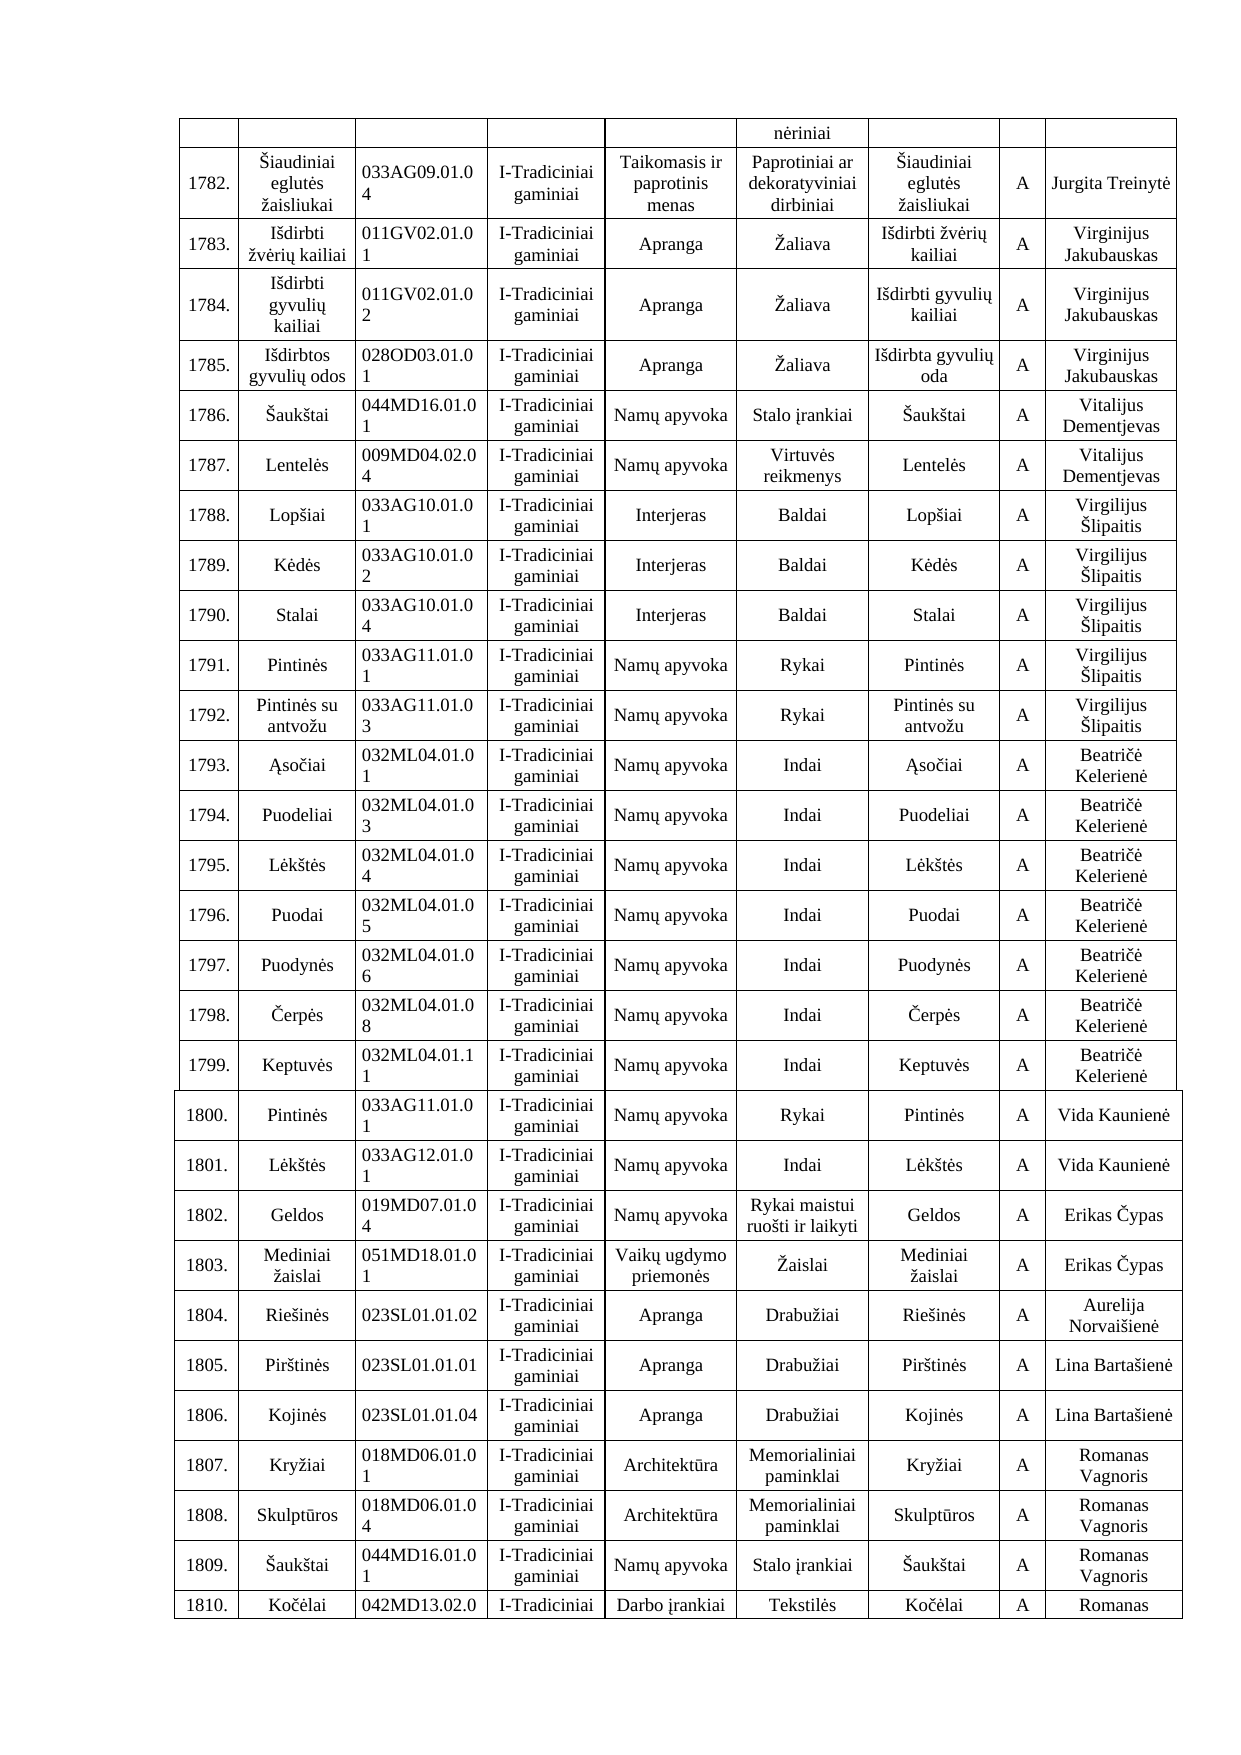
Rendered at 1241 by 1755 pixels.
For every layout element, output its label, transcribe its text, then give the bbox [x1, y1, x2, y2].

table_cell I-Tradiciniai gaminiai [488, 791, 604, 840]
table_cell Baldai [737, 591, 868, 640]
table_cell Namų apyvoka [606, 741, 736, 790]
table_cell Indai [737, 1141, 868, 1190]
table_cell Namų apyvoka [606, 991, 736, 1040]
table_cell Virgilijus Šlipaitis [1046, 541, 1176, 590]
table_cell I-Tradiciniai gaminiai [488, 1391, 604, 1440]
table_cell [1177, 340, 1182, 390]
table_cell Vida Kaunienė [1046, 1091, 1182, 1140]
table_cell I-Tradiciniai gaminiai [488, 691, 604, 740]
table_cell Indai [737, 891, 868, 940]
table_cell I-Tradiciniai gaminiai [488, 1041, 604, 1090]
table_cell A [1000, 741, 1045, 790]
table_cell 033AG11.01.01 [356, 641, 487, 690]
table_cell [1177, 540, 1182, 590]
table_cell Vaikų ugdymo priemonės [606, 1241, 736, 1290]
table_cell Lėkštės [239, 841, 355, 890]
table_cell [175, 840, 179, 890]
table_cell I-Tradiciniai gaminiai [488, 891, 604, 940]
table_cell Žaliava [737, 341, 868, 390]
table_cell Namų apyvoka [606, 691, 736, 740]
table_cell Namų apyvoka [606, 941, 736, 990]
table_cell A [1000, 219, 1045, 268]
table_cell Erikas Čypas [1046, 1191, 1182, 1240]
table_cell [175, 390, 179, 440]
table_cell 1793. [180, 741, 238, 790]
table_cell Namų apyvoka [606, 1041, 736, 1090]
table_cell A [1000, 1291, 1045, 1340]
table_cell Čerpės [239, 991, 355, 1040]
table_cell [1177, 890, 1182, 940]
table_cell [175, 118, 179, 147]
table_cell Žaliava [737, 219, 868, 268]
table_cell 042MD13.02.0 [356, 1591, 487, 1618]
table_cell 1786. [180, 391, 238, 440]
table_cell Vitalijus Dementjevas [1046, 391, 1176, 440]
table_cell Ąsočiai [239, 741, 355, 790]
table_cell 011GV02.01.02 [356, 269, 487, 340]
table_cell [1177, 840, 1182, 890]
table_cell 1809. [175, 1541, 238, 1590]
table_cell Kryžiai [869, 1441, 999, 1490]
table_cell Riešinės [239, 1291, 355, 1340]
table_cell A [1000, 1191, 1045, 1240]
table_cell Baldai [737, 541, 868, 590]
table_cell Puodeliai [869, 791, 999, 840]
table_cell 032ML04.01.03 [356, 791, 487, 840]
table_cell 033AG11.01.03 [356, 691, 487, 740]
table_cell Virginijus Jakubauskas [1046, 269, 1176, 340]
table_cell I-Tradiciniai gaminiai [488, 341, 604, 390]
table_cell 023SL01.01.02 [356, 1291, 487, 1340]
table_cell Indai [737, 841, 868, 890]
table_cell Išdirbti gyvulių kailiai [239, 269, 355, 340]
table_cell A [1000, 269, 1045, 340]
table_cell Keptuvės [239, 1041, 355, 1090]
table_cell Namų apyvoka [606, 1141, 736, 1190]
table_cell Skulptūros [239, 1491, 355, 1540]
table_cell [1000, 119, 1045, 147]
table_cell Geldos [239, 1191, 355, 1240]
table_cell Namų apyvoka [606, 1541, 736, 1590]
table_cell Žaliava [737, 269, 868, 340]
table_cell Lėkštės [239, 1141, 355, 1190]
table_cell Lina Bartašienė [1046, 1391, 1182, 1440]
table_cell A [1000, 791, 1045, 840]
table_cell [1177, 118, 1182, 147]
table_cell [175, 540, 179, 590]
table_cell Apranga [606, 341, 736, 390]
table_cell 023SL01.01.01 [356, 1341, 487, 1390]
table_cell I-Tradiciniai gaminiai [488, 541, 604, 590]
table_cell 032ML04.01.06 [356, 941, 487, 990]
table_cell [1177, 940, 1182, 990]
table_cell I-Tradiciniai gaminiai [488, 148, 604, 218]
table_cell 032ML04.01.04 [356, 841, 487, 890]
table_cell Rykai [737, 691, 868, 740]
table_cell Darbo įrankiai [606, 1591, 736, 1618]
table_cell Namų apyvoka [606, 891, 736, 940]
table_cell 1795. [180, 841, 238, 890]
table_cell [488, 119, 604, 147]
table_cell [239, 119, 355, 147]
table_cell 1810. [175, 1591, 238, 1618]
table_cell I-Tradiciniai gaminiai [488, 1191, 604, 1240]
table_cell [1177, 640, 1182, 690]
table_cell A [1000, 691, 1045, 740]
table_cell Stalai [239, 591, 355, 640]
table_cell A [1000, 891, 1045, 940]
table_cell I-Tradiciniai gaminiai [488, 441, 604, 490]
table_cell Indai [737, 941, 868, 990]
table_cell Drabužiai [737, 1391, 868, 1440]
table_cell Išdirbti žvėrių kailiai [869, 219, 999, 268]
table_cell 1788. [180, 491, 238, 540]
table_cell Beatričė Kelerienė [1046, 791, 1176, 840]
table_cell [1177, 147, 1182, 218]
table_cell [1177, 790, 1182, 840]
table_cell I-Tradiciniai gaminiai [488, 219, 604, 268]
table_cell 1802. [175, 1191, 238, 1240]
table_cell [1177, 390, 1182, 440]
table_cell 044MD16.01.01 [356, 1541, 487, 1590]
table_cell 019MD07.01.04 [356, 1191, 487, 1240]
table_cell Jurgita Treinytė [1046, 148, 1176, 218]
table_cell Beatričė Kelerienė [1046, 891, 1176, 940]
table_cell Riešinės [869, 1291, 999, 1340]
table_cell 1792. [180, 691, 238, 740]
table_cell Interjeras [606, 491, 736, 540]
table_cell Architektūra [606, 1441, 736, 1490]
table_cell 028OD03.01.01 [356, 341, 487, 390]
table_cell Virgilijus Šlipaitis [1046, 691, 1176, 740]
table_cell 033AG10.01.02 [356, 541, 487, 590]
table_cell 033AG09.01.04 [356, 148, 487, 218]
table_cell Baldai [737, 491, 868, 540]
table_cell A [1000, 841, 1045, 890]
table_cell Drabužiai [737, 1341, 868, 1390]
table_cell A [1000, 1341, 1045, 1390]
table_cell Šaukštai [239, 391, 355, 440]
table_cell A [1000, 1041, 1045, 1090]
table_cell Indai [737, 741, 868, 790]
table_cell 032ML04.01.08 [356, 991, 487, 1040]
table_cell A [1000, 1141, 1045, 1190]
table_cell Namų apyvoka [606, 1191, 736, 1240]
table_cell Išdirbta gyvulių oda [869, 341, 999, 390]
table_cell I-Tradiciniai gaminiai [488, 991, 604, 1040]
table_cell Puodynės [239, 941, 355, 990]
table_cell I-Tradiciniai gaminiai [488, 1441, 604, 1490]
table_cell Namų apyvoka [606, 841, 736, 890]
table_cell Kėdės [869, 541, 999, 590]
table_cell 1803. [175, 1241, 238, 1290]
table_cell Mediniai žaislai [239, 1241, 355, 1290]
table_cell Memorialiniai paminklai [737, 1441, 868, 1490]
table_cell 1784. [180, 269, 238, 340]
table_cell I-Tradiciniai gaminiai [488, 941, 604, 990]
table_cell [180, 119, 238, 147]
table_cell Beatričė Kelerienė [1046, 841, 1176, 890]
table_cell 044MD16.01.01 [356, 391, 487, 440]
table_cell [1177, 1040, 1182, 1090]
table_cell Indai [737, 791, 868, 840]
table_cell 1807. [175, 1441, 238, 1490]
table_cell Namų apyvoka [606, 391, 736, 440]
table_cell Vida Kaunienė [1046, 1141, 1182, 1190]
table_cell Kryžiai [239, 1441, 355, 1490]
table_cell Mediniai žaislai [869, 1241, 999, 1290]
table_cell Lopšiai [239, 491, 355, 540]
table_cell Romanas Vagnoris [1046, 1441, 1182, 1490]
table_cell Pintinės su antvožu [869, 691, 999, 740]
table_cell [1177, 218, 1182, 268]
table_cell Beatričė Kelerienė [1046, 991, 1176, 1040]
table_cell Geldos [869, 1191, 999, 1240]
table_cell A [1000, 1241, 1045, 1290]
table_cell 1797. [180, 941, 238, 990]
table_cell A [1000, 1091, 1045, 1140]
table_cell Puodynės [869, 941, 999, 990]
table_cell Apranga [606, 1391, 736, 1440]
table_cell I-Tradiciniai gaminiai [488, 1241, 604, 1290]
table_cell Memorialiniai paminklai [737, 1491, 868, 1540]
table_cell [175, 218, 179, 268]
table_cell Pirštinės [869, 1341, 999, 1390]
table_cell Lėkštės [869, 841, 999, 890]
table_cell 1806. [175, 1391, 238, 1440]
table_cell Namų apyvoka [606, 1091, 736, 1140]
table_cell Kojinės [869, 1391, 999, 1440]
table_cell Aurelija Norvaišienė [1046, 1291, 1182, 1340]
table_cell Kočėlai [239, 1591, 355, 1618]
table_cell Indai [737, 991, 868, 1040]
table_cell 032ML04.01.01 [356, 741, 487, 790]
table_cell Architektūra [606, 1491, 736, 1540]
table_cell 051MD18.01.01 [356, 1241, 487, 1290]
table_cell A [1000, 1391, 1045, 1440]
table_cell 1796. [180, 891, 238, 940]
table_cell 033AG12.01.01 [356, 1141, 487, 1190]
table_cell Puodai [239, 891, 355, 940]
table_cell [175, 740, 179, 790]
table_cell Romanas [1046, 1591, 1182, 1618]
table_cell A [1000, 1491, 1045, 1540]
table_cell Namų apyvoka [606, 641, 736, 690]
table_cell A [1000, 1441, 1045, 1490]
table_cell [175, 440, 179, 490]
table_cell 1805. [175, 1341, 238, 1390]
table_cell 033AG10.01.04 [356, 591, 487, 640]
table_cell Stalai [869, 591, 999, 640]
table_cell Išdirbtos gyvulių odos [239, 341, 355, 390]
table_cell [606, 119, 736, 147]
table_cell Virginijus Jakubauskas [1046, 341, 1176, 390]
table_cell Kėdės [239, 541, 355, 590]
table_cell I-Tradiciniai [488, 1591, 604, 1618]
table_cell Pintinės su antvožu [239, 691, 355, 740]
table_cell nėriniai [737, 119, 868, 147]
table_cell [1177, 440, 1182, 490]
table_cell [175, 690, 179, 740]
table_cell Virgilijus Šlipaitis [1046, 491, 1176, 540]
table_cell Tekstilės [737, 1591, 868, 1618]
table_cell [175, 268, 179, 340]
table_cell Rykai maistui ruošti ir laikyti [737, 1191, 868, 1240]
table_cell [175, 790, 179, 840]
table_cell Vitalijus Dementjevas [1046, 441, 1176, 490]
table_cell Interjeras [606, 541, 736, 590]
table_cell 1794. [180, 791, 238, 840]
table_cell Lėkštės [869, 1141, 999, 1190]
table_cell Beatričė Kelerienė [1046, 941, 1176, 990]
table_cell 1783. [180, 219, 238, 268]
table_cell I-Tradiciniai gaminiai [488, 391, 604, 440]
table_cell 1785. [180, 341, 238, 390]
table_cell [175, 147, 179, 218]
table_cell Šaukštai [869, 1541, 999, 1590]
table_cell Pintinės [869, 1091, 999, 1140]
table_cell Pirštinės [239, 1341, 355, 1390]
table_cell Virgilijus Šlipaitis [1046, 641, 1176, 690]
table_cell [175, 490, 179, 540]
table_cell I-Tradiciniai gaminiai [488, 1341, 604, 1390]
table_cell Lina Bartašienė [1046, 1341, 1182, 1390]
table_cell 1804. [175, 1291, 238, 1340]
table_cell I-Tradiciniai gaminiai [488, 491, 604, 540]
table_cell A [1000, 391, 1045, 440]
table_cell Skulptūros [869, 1491, 999, 1540]
table_cell Puodeliai [239, 791, 355, 840]
table_cell I-Tradiciniai gaminiai [488, 591, 604, 640]
table_cell 1808. [175, 1491, 238, 1540]
table_cell 033AG11.01.01 [356, 1091, 487, 1140]
table_cell Rykai [737, 1091, 868, 1140]
table_cell 009MD04.02.04 [356, 441, 487, 490]
table_cell Beatričė Kelerienė [1046, 741, 1176, 790]
table_cell I-Tradiciniai gaminiai [488, 841, 604, 890]
table_cell 1789. [180, 541, 238, 590]
table_cell Namų apyvoka [606, 791, 736, 840]
table_cell I-Tradiciniai gaminiai [488, 741, 604, 790]
table_cell Virgilijus Šlipaitis [1046, 591, 1176, 640]
table_cell Lopšiai [869, 491, 999, 540]
table_cell Taikomasis ir paprotinis menas [606, 148, 736, 218]
table_cell Stalo įrankiai [737, 391, 868, 440]
table_cell [1177, 740, 1182, 790]
table_cell 018MD06.01.01 [356, 1441, 487, 1490]
table_cell [175, 940, 179, 990]
table_cell Beatričė Kelerienė [1046, 1041, 1176, 1090]
table_cell [175, 1040, 179, 1090]
table_cell Apranga [606, 1291, 736, 1340]
table_cell 032ML04.01.11 [356, 1041, 487, 1090]
table_cell Puodai [869, 891, 999, 940]
table_cell Ąsočiai [869, 741, 999, 790]
table_cell 1791. [180, 641, 238, 690]
table_cell A [1000, 991, 1045, 1040]
table_cell Virginijus Jakubauskas [1046, 219, 1176, 268]
table_cell Apranga [606, 269, 736, 340]
table_cell [1177, 490, 1182, 540]
table_cell 1801. [175, 1141, 238, 1190]
table_cell Namų apyvoka [606, 441, 736, 490]
table_cell 023SL01.01.04 [356, 1391, 487, 1440]
table_cell Išdirbti žvėrių kailiai [239, 219, 355, 268]
table_cell 1799. [180, 1041, 238, 1090]
table_cell Paprotiniai ar dekoratyviniai dirbiniai [737, 148, 868, 218]
table_cell A [1000, 941, 1045, 990]
table_cell Apranga [606, 219, 736, 268]
table_cell 032ML04.01.05 [356, 891, 487, 940]
table_cell Šaukštai [869, 391, 999, 440]
table_cell Kojinės [239, 1391, 355, 1440]
table_cell Keptuvės [869, 1041, 999, 1090]
table_cell A [1000, 148, 1045, 218]
table_cell I-Tradiciniai gaminiai [488, 1541, 604, 1590]
table_cell A [1000, 341, 1045, 390]
table_cell Čerpės [869, 991, 999, 1040]
table_cell 1800. [175, 1091, 238, 1140]
table_cell Lentelės [239, 441, 355, 490]
table_cell Kočėlai [869, 1591, 999, 1618]
table_cell Drabužiai [737, 1291, 868, 1340]
table_cell Šiaudiniai eglutės žaisliukai [239, 148, 355, 218]
table_cell 1787. [180, 441, 238, 490]
table_cell [175, 340, 179, 390]
table_cell [1177, 990, 1182, 1040]
table_cell Interjeras [606, 591, 736, 640]
table_cell Apranga [606, 1341, 736, 1390]
table_cell [1177, 268, 1182, 340]
table_cell Šaukštai [239, 1541, 355, 1590]
table_cell Rykai [737, 641, 868, 690]
table_cell [1177, 690, 1182, 740]
table_cell 018MD06.01.04 [356, 1491, 487, 1540]
table_cell Indai [737, 1041, 868, 1090]
table_cell [869, 119, 999, 147]
table_cell I-Tradiciniai gaminiai [488, 1491, 604, 1540]
table_cell 011GV02.01.01 [356, 219, 487, 268]
table_cell Erikas Čypas [1046, 1241, 1182, 1290]
table_cell 1790. [180, 591, 238, 640]
table_cell [1046, 119, 1176, 147]
table_cell I-Tradiciniai gaminiai [488, 641, 604, 690]
table_cell Pintinės [239, 1091, 355, 1140]
table_cell A [1000, 641, 1045, 690]
table_cell [1177, 590, 1182, 640]
table_cell A [1000, 491, 1045, 540]
table_cell A [1000, 591, 1045, 640]
table_cell 033AG10.01.01 [356, 491, 487, 540]
table_cell Romanas Vagnoris [1046, 1491, 1182, 1540]
table_cell [356, 119, 487, 147]
table_cell A [1000, 1591, 1045, 1618]
table_cell I-Tradiciniai gaminiai [488, 1091, 604, 1140]
table_cell Stalo įrankiai [737, 1541, 868, 1590]
table_cell Virtuvės reikmenys [737, 441, 868, 490]
table_cell I-Tradiciniai gaminiai [488, 1291, 604, 1340]
table_cell Išdirbti gyvulių kailiai [869, 269, 999, 340]
table_cell I-Tradiciniai gaminiai [488, 1141, 604, 1190]
table_cell Šiaudiniai eglutės žaisliukai [869, 148, 999, 218]
table_cell [175, 890, 179, 940]
table_cell 1782. [180, 148, 238, 218]
table_cell [175, 990, 179, 1040]
table_cell I-Tradiciniai gaminiai [488, 269, 604, 340]
table_cell [175, 590, 179, 640]
table_cell A [1000, 541, 1045, 590]
table_cell Romanas Vagnoris [1046, 1541, 1182, 1590]
table_cell Pintinės [239, 641, 355, 690]
table_cell Lentelės [869, 441, 999, 490]
table_cell Pintinės [869, 641, 999, 690]
table_cell Žaislai [737, 1241, 868, 1290]
table_cell 1798. [180, 991, 238, 1040]
table_cell A [1000, 441, 1045, 490]
table_cell A [1000, 1541, 1045, 1590]
table_cell [175, 640, 179, 690]
